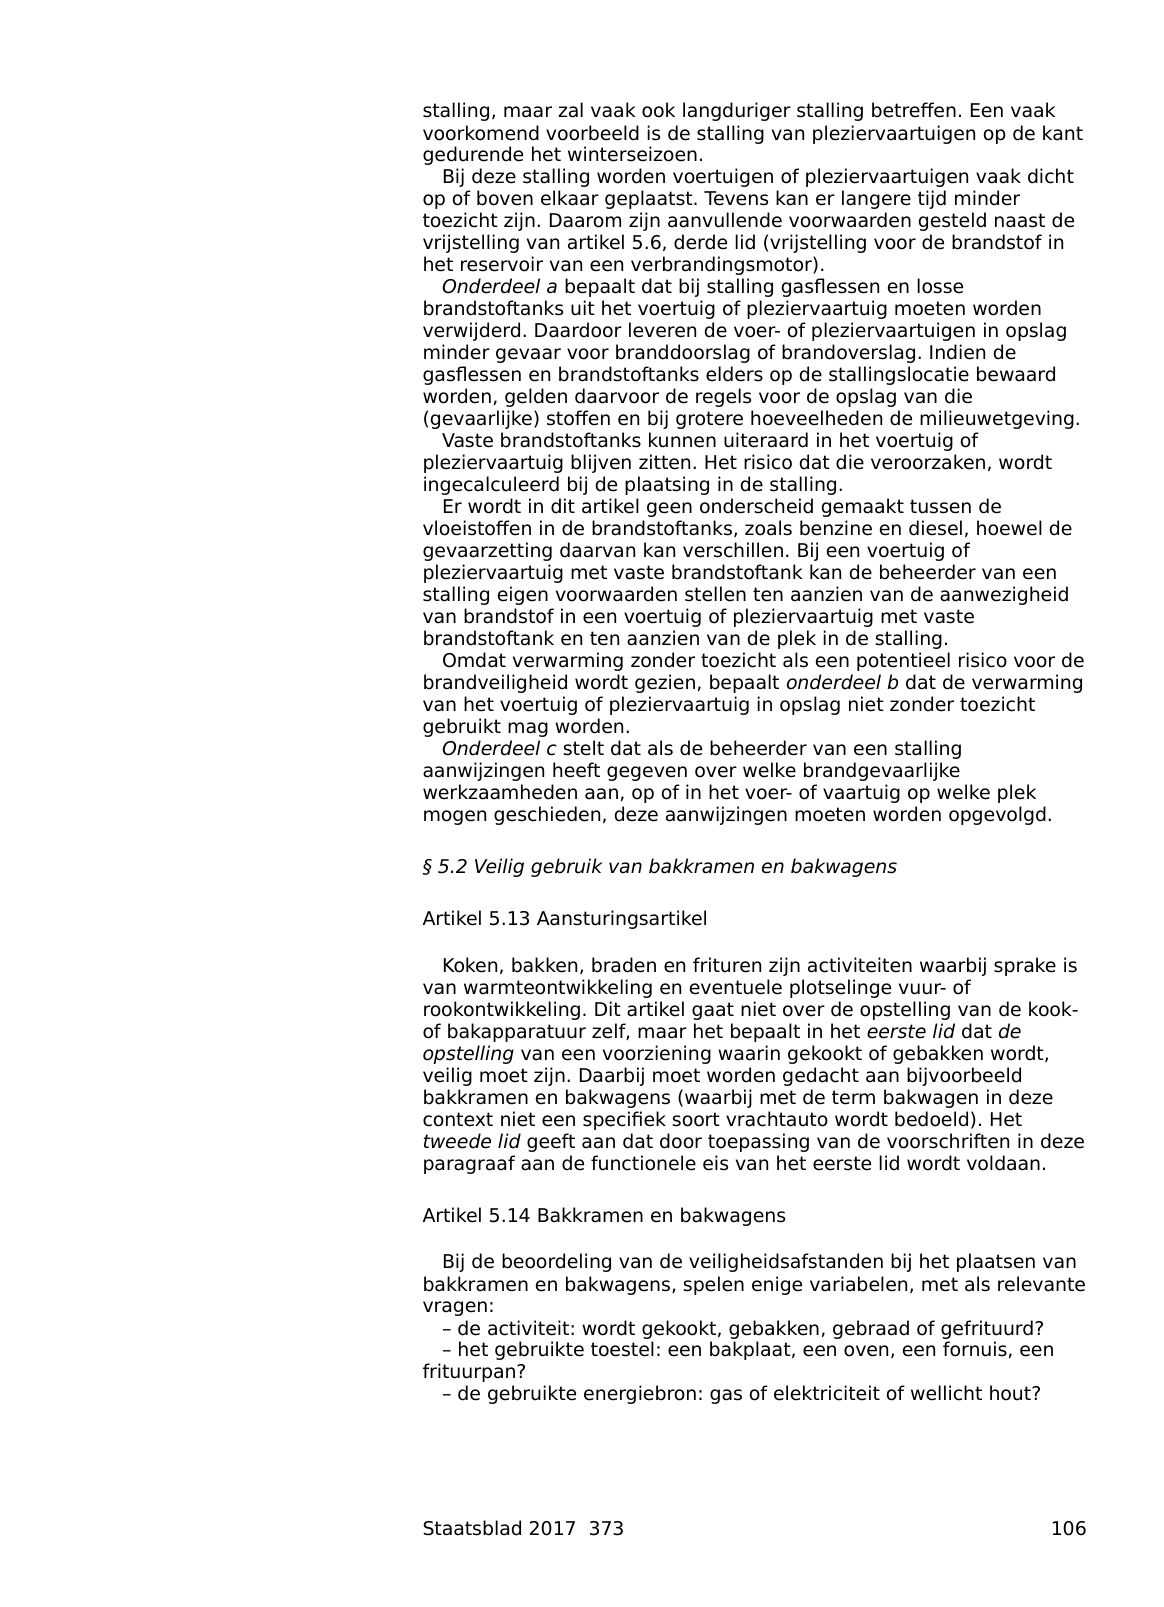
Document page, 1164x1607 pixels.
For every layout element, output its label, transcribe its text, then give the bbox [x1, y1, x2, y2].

subtitle § 5.2 Veilig gebruik van bakkramen en bakwagens [422, 856, 1087, 878]
text Bij deze stalling worden voertuigen of pleziervaartuigen vaak dicht op of boven elkaar geplaatst. Tevens kan er langere tijd minder toezicht zijn. Daarom zijn aanvullende voorwaarden gesteld naast de vrijstelling van artikel 5.6, derde lid (vrijstelling voor de brandstof in het reservoir van een verbrandingsmotor). [422, 166, 1087, 276]
text Bij de beoordeling van de veiligheidsafstanden bij het plaatsen van bakkramen en bakwagens, spelen enige variabelen, met als relevante vragen: [422, 1251, 1087, 1317]
text – de gebruikte energiebron: gas of elektriciteit of wellicht hout? [422, 1383, 1087, 1405]
text Er wordt in dit artikel geen onderscheid gemaakt tussen de vloeistoffen in de brandstoftanks, zoals benzine en diesel, hoewel de gevaarzetting daarvan kan verschillen. Bij een voertuig of pleziervaartuig met vaste brandstoftank kan de beheerder van een stalling eigen voorwaarden stellen ten aanzien van de aanwezigheid van brandstof in een voertuig of pleziervaartuig met vaste brandstoftank en ten aanzien van de plek in de stalling. [422, 496, 1087, 650]
subtitle Artikel 5.13 Aansturingsartikel [422, 908, 1087, 930]
text Onderdeel a bepaalt dat bij stalling gasflessen en losse brandstoftanks uit het voertuig of pleziervaartuig moeten worden verwijderd. Daardoor leveren de voer- of pleziervaartuigen in opslag minder gevaar voor branddoorslag of brandoverslag. Indien de gasflessen en brandstoftanks elders op de stallingslocatie bewaard worden, gelden daarvoor de regels voor de opslag van die (gevaarlijke) stoffen en bij grotere hoeveelheden de milieuwetgeving. [422, 276, 1087, 430]
text Onderdeel c stelt dat als de beheerder van een stalling aanwijzingen heeft gegeven over welke brandgevaarlijke werkzaamheden aan, op of in het voer- of vaartuig op welke plek mogen geschieden, deze aanwijzingen moeten worden opgevolgd. [422, 738, 1087, 826]
text Vaste brandstoftanks kunnen uiteraard in het voertuig of pleziervaartuig blijven zitten. Het risico dat die veroorzaken, wordt ingecalculeerd bij de plaatsing in de stalling. [422, 430, 1087, 496]
text Koken, bakken, braden en frituren zijn activiteiten waarbij sprake is van warmteontwikkeling en eventuele plotselinge vuur- of rookontwikkeling. Dit artikel gaat niet over de opstelling van de kook- of bakapparatuur zelf, maar het bepaalt in het eerste lid dat de opstelling van een voorziening waarin gekookt of gebakken wordt, veilig moet zijn. Daarbij moet worden gedacht aan bijvoorbeeld bakkramen en bakwagens (waarbij met de term bakwagen in deze context niet een specifiek soort vrachtauto wordt bedoeld). Het tweede lid geeft aan dat door toepassing van de voorschriften in deze paragraaf aan de functionele eis van het eerste lid wordt voldaan. [422, 955, 1087, 1174]
text Omdat verwarming zonder toezicht als een potentieel risico voor de brandveiligheid wordt gezien, bepaalt onderdeel b dat de verwarming van het voertuig of pleziervaartuig in opslag niet zonder toezicht gebruikt mag worden. [422, 650, 1087, 738]
text – de activiteit: wordt gekookt, gebakken, gebraad of gefrituurd? [422, 1317, 1087, 1339]
subtitle Artikel 5.14 Bakkramen en bakwagens [422, 1204, 1087, 1226]
text stalling, maar zal vaak ook langduriger stalling betreffen. Een vaak voorkomend voorbeeld is de stalling van pleziervaartuigen op de kant gedurende het winterseizoen. [422, 100, 1087, 166]
text – het gebruikte toestel: een bakplaat, een oven, een fornuis, een frituurpan? [422, 1339, 1087, 1383]
